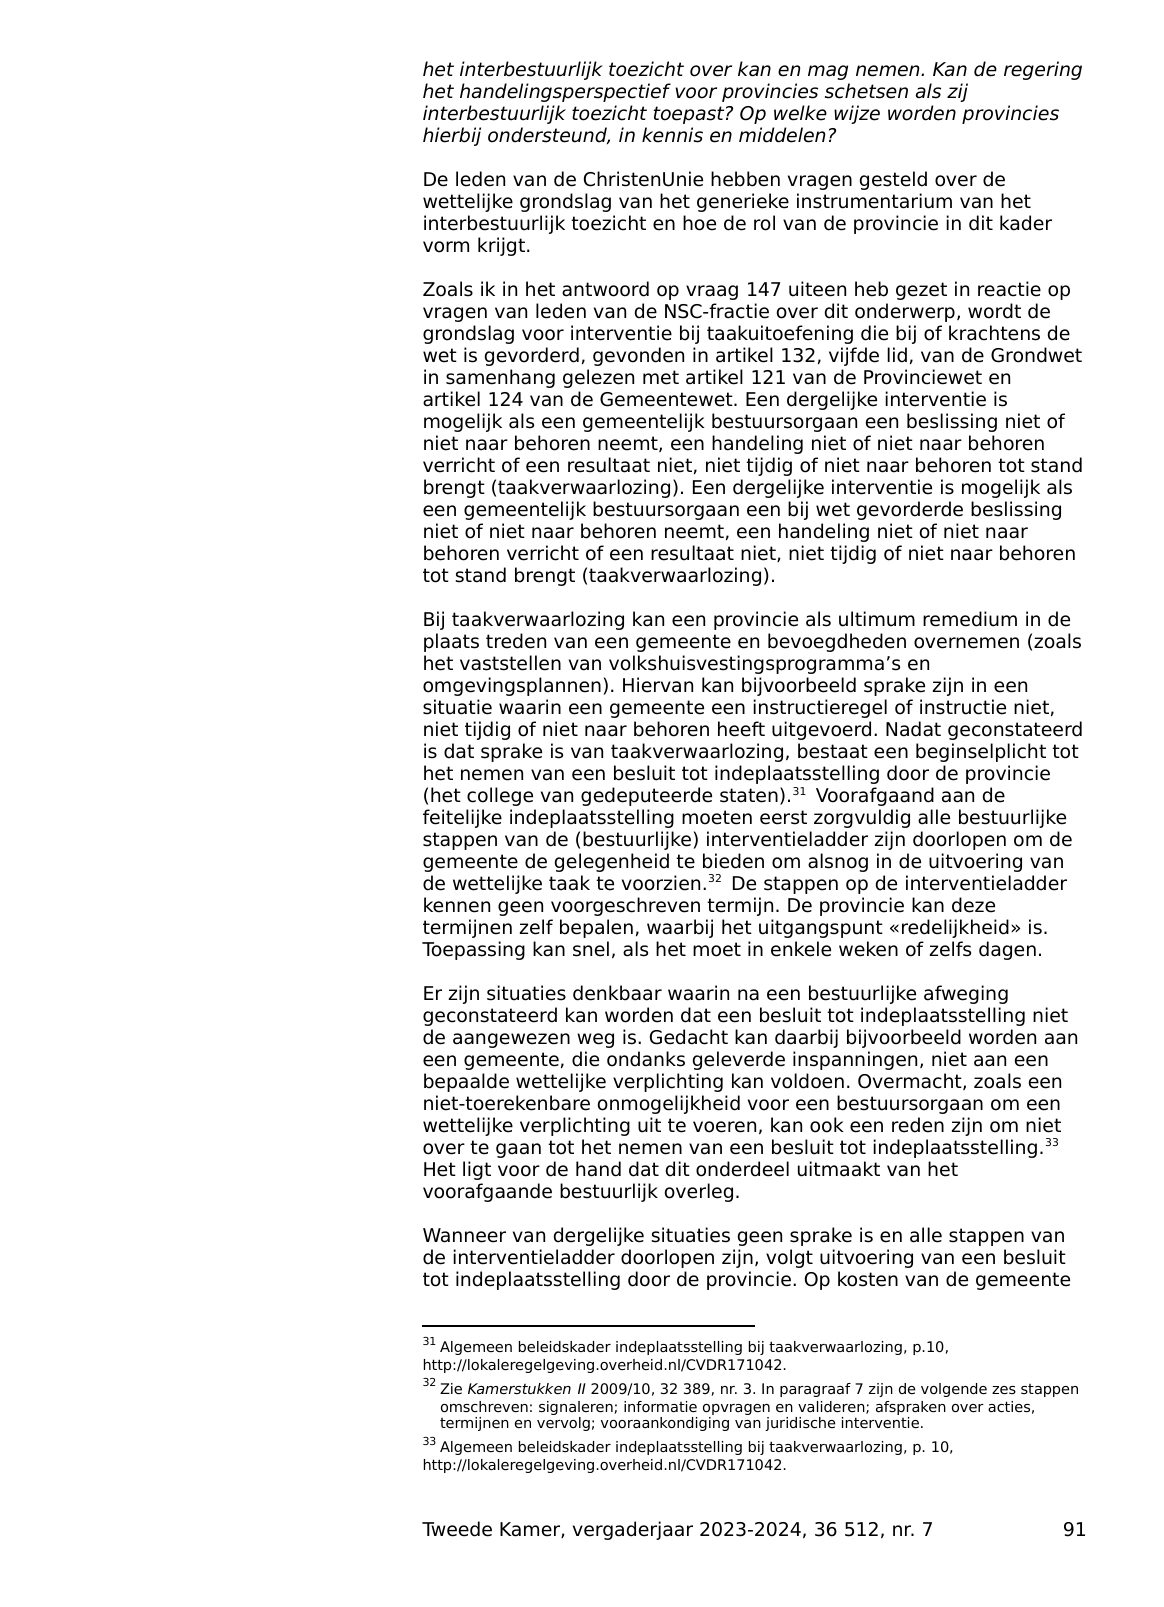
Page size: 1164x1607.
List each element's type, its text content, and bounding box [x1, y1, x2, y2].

text Wanneer van dergelijke situaties geen sprake is en alle stappen van de interventieladder doorlopen zijn, volgt uitvoering van een besluit tot indeplaatsstelling door de provincie. Op kosten van de gemeente [422, 1225, 1087, 1291]
text het interbestuurlijk toezicht over kan en mag nemen. Kan de regering het handelingsperspectief voor provincies schetsen als zij interbestuurlijk toezicht toepast? Op welke wijze worden provincies hierbij ondersteund, in kennis en middelen? [422, 59, 1087, 147]
text http://lokaleregelgeving.overheid.nl/CVDR171042. [422, 1357, 1087, 1374]
text Algemeen beleidskader indeplaatsstelling bij taakverwaarlozing, p.10, [422, 1335, 1087, 1357]
text Er zijn situaties denkbaar waarin na een bestuurlijke afweging geconstateerd kan worden dat een besluit tot indeplaatsstelling niet de aangewezen weg is. Gedacht kan daarbij bijvoorbeeld worden aan een gemeente, die ondanks geleverde inspanningen, niet aan een bepaalde wettelijke verplichting kan voldoen. Overmacht, zoals een niet-toerekenbare onmogelijkheid voor een bestuursorgaan om een wettelijke verplichting uit te voeren, kan ook een reden zijn om niet over te gaan tot het nemen van een besluit tot indeplaatsstelling. Het ligt voor de hand dat dit onderdeel uitmaakt van het voorafgaande bestuurlijk overleg. [422, 983, 1087, 1203]
text Algemeen beleidskader indeplaatsstelling bij taakverwaarlozing, p. 10, [422, 1435, 1087, 1457]
text Zie Kamerstukken II 2009/10, 32 389, nr. 3. In paragraaf 7 zijn de volgende zes stappen omschreven: signaleren; informatie opvragen en valideren; afspraken over acties, termijnen en vervolg; vooraankondiging van juridische interventie. [422, 1377, 1087, 1432]
text Bij taakverwaarlozing kan een provincie als ultimum remedium in de plaats treden van een gemeente en bevoegdheden overnemen (zoals het vaststellen van volkshuisvestingsprogramma’s en omgevingsplannen). Hiervan kan bijvoorbeeld sprake zijn in een situatie waarin een gemeente een instructieregel of instructie niet, niet tijdig of niet naar behoren heeft uitgevoerd. Nadat geconstateerd is dat sprake is van taakverwaarlozing, bestaat een beginselplicht tot het nemen van een besluit tot indeplaatsstelling door de provincie (het college van gedeputeerde staten). Voorafgaand aan de feitelijke indeplaatsstelling moeten eerst zorgvuldig alle bestuurlijke stappen van de (bestuurlijke) interventieladder zijn doorlopen om de gemeente de gelegenheid te bieden om alsnog in de uitvoering van de wettelijke taak te voorzien. De stappen op de interventieladder kennen geen voorgeschreven termijn. De provincie kan deze termijnen zelf bepalen, waarbij het uitgangspunt «redelijkheid» is. Toepassing kan snel, als het moet in enkele weken of zelfs dagen. [422, 609, 1087, 961]
text http://lokaleregelgeving.overheid.nl/CVDR171042. [422, 1457, 1087, 1474]
text De leden van de ChristenUnie hebben vragen gesteld over de wettelijke grondslag van het generieke instrumentarium van het interbestuurlijk toezicht en hoe de rol van de provincie in dit kader vorm krijgt. [422, 169, 1087, 257]
text Zoals ik in het antwoord op vraag 147 uiteen heb gezet in reactie op vragen van leden van de NSC-fractie over dit onderwerp, wordt de grondslag voor interventie bij taakuitoefening die bij of krachtens de wet is gevorderd, gevonden in artikel 132, vijfde lid, van de Grondwet in samenhang gelezen met artikel 121 van de Provinciewet en artikel 124 van de Gemeentewet. Een dergelijke interventie is mogelijk als een gemeentelijk bestuursorgaan een beslissing niet of niet naar behoren neemt, een handeling niet of niet naar behoren verricht of een resultaat niet, niet tijdig of niet naar behoren tot stand brengt (taakverwaarlozing). Een dergelijke interventie is mogelijk als een gemeentelijk bestuursorgaan een bij wet gevorderde beslissing niet of niet naar behoren neemt, een handeling niet of niet naar behoren verricht of een resultaat niet, niet tijdig of niet naar behoren tot stand brengt (taakverwaarlozing). [422, 279, 1087, 587]
